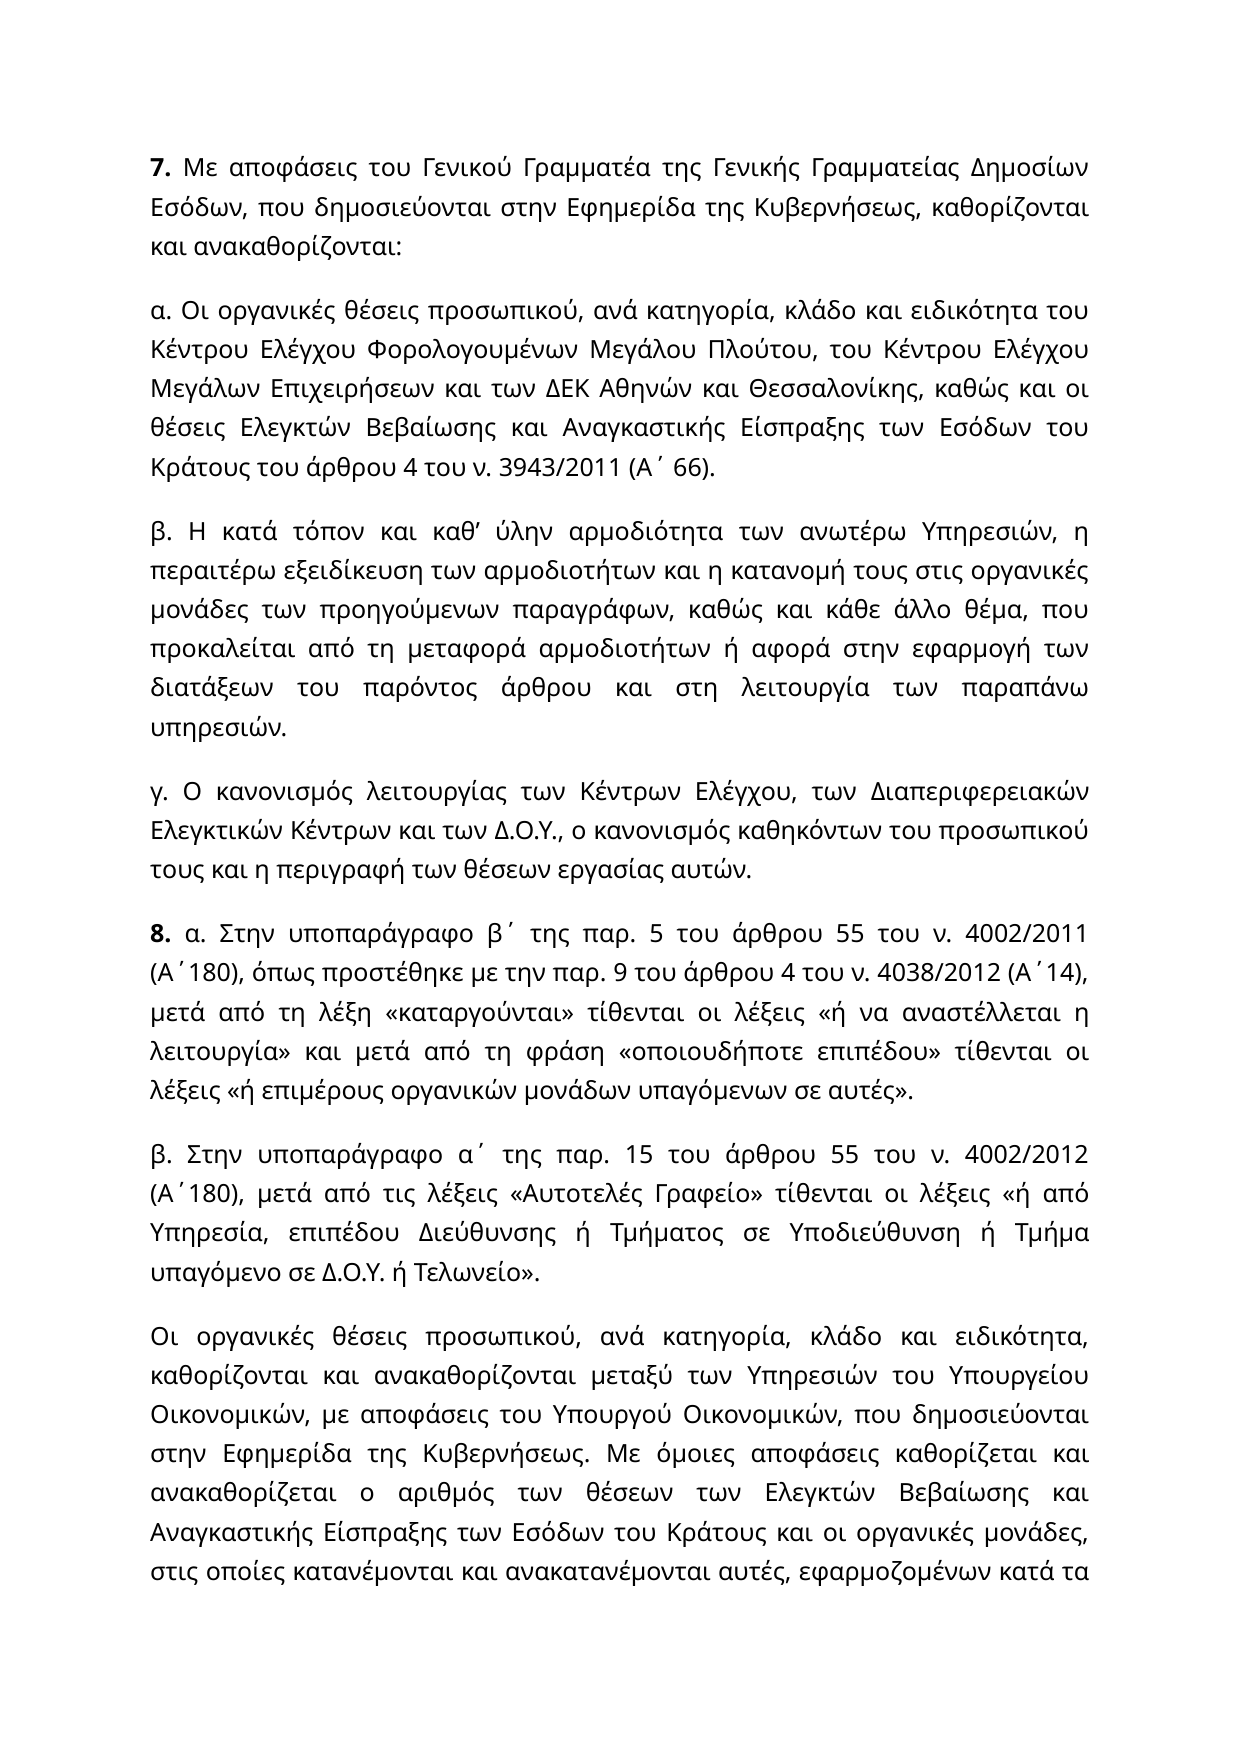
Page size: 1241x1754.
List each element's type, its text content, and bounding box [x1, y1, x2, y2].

text β. Η κατά τόπον και καθ’ ύλην αρμοδιότητα των ανωτέρω Υπηρεσιών, η περαιτέρω εξειδίκευση των αρμοδιοτήτων και η κατανομή τους στις οργανικές μονάδες των προηγούμενων παραγράφων, καθώς και κάθε άλλο θέμα, που προκαλείται από τη μεταφορά αρμοδιοτήτων ή αφορά στην εφαρμογή των διατάξεων του παρόντος άρθρου και στη λειτουργία των παραπάνω υπηρεσιών. [150, 513, 1090, 743]
text 7. Με αποφάσεις του Γενικού Γραμματέα της Γενικής Γραμματείας Δημοσίων Εσόδων, που δημοσιεύονται στην Εφημερίδα της Κυβερνήσεως, καθορίζονται και ανακαθορίζονται: [150, 150, 1090, 262]
text α. Οι οργανικές θέσεις προσωπικού, ανά κατηγορία, κλάδο και ειδικότητα του Κέντρου Ελέγχου Φορολογουμένων Μεγάλου Πλούτου, του Κέντρου Ελέγχου Μεγάλων Επιχειρήσεων και των ΔΕΚ Αθηνών και Θεσσαλονίκης, καθώς και οι θέσεις Ελεγκτών Βεβαίωσης και Αναγκαστικής Είσπραξης των Εσόδων του Κράτους του άρθρου 4 του ν. 3943/2011 (Α΄ 66). [150, 292, 1090, 483]
text β. Στην υποπαράγραφο α΄ της παρ. 15 του άρθρου 55 του ν. 4002/2012 (Α΄180), μετά από τις λέξεις «Αυτοτελές Γραφείο» τίθενται οι λέξεις «ή από Υπηρεσία, επιπέδου Διεύθυνσης ή Τμήματος σε Υποδιεύθυνση ή Τμήμα υπαγόμενο σε Δ.Ο.Υ. ή Τελωνείο». [150, 1137, 1090, 1288]
text Οι οργανικές θέσεις προσωπικού, ανά κατηγορία, κλάδο και ειδικότητα, καθορίζονται και ανακαθορίζονται μεταξύ των Υπηρεσιών του Υπουργείου Οικονομικών, με αποφάσεις του Υπουργού Οικονομικών, που δημοσιεύονται στην Εφημερίδα της Κυβερνήσεως. Με όμοιες αποφάσεις καθορίζεται και ανακαθορίζεται ο αριθμός των θέσεων των Ελεγκτών Βεβαίωσης και Αναγκαστικής Είσπραξης των Εσόδων του Κράτους και οι οργανικές μονάδες, στις οποίες κατανέμονται και ανακατανέμονται αυτές, εφαρμοζομένων κατά τα [150, 1318, 1090, 1587]
text 8. α. Στην υποπαράγραφο β΄ της παρ. 5 του άρθρου 55 του ν. 4002/2011 (Α΄180), όπως προστέθηκε με την παρ. 9 του άρθρου 4 του ν. 4038/2012 (Α΄14), μετά από τη λέξη «καταργούνται» τίθενται οι λέξεις «ή να αναστέλλεται η λειτουργία» και μετά από τη φράση «οποιουδήποτε επιπέδου» τίθενται οι λέξεις «ή επιμέρους οργανικών μονάδων υπαγόμενων σε αυτές». [150, 916, 1090, 1107]
text γ. Ο κανονισμός λειτουργίας των Κέντρων Ελέγχου, των Διαπεριφερειακών Ελεγκτικών Κέντρων και των Δ.Ο.Υ., ο κανονισμός καθηκόντων του προσωπικού τους και η περιγραφή των θέσεων εργασίας αυτών. [150, 773, 1090, 886]
